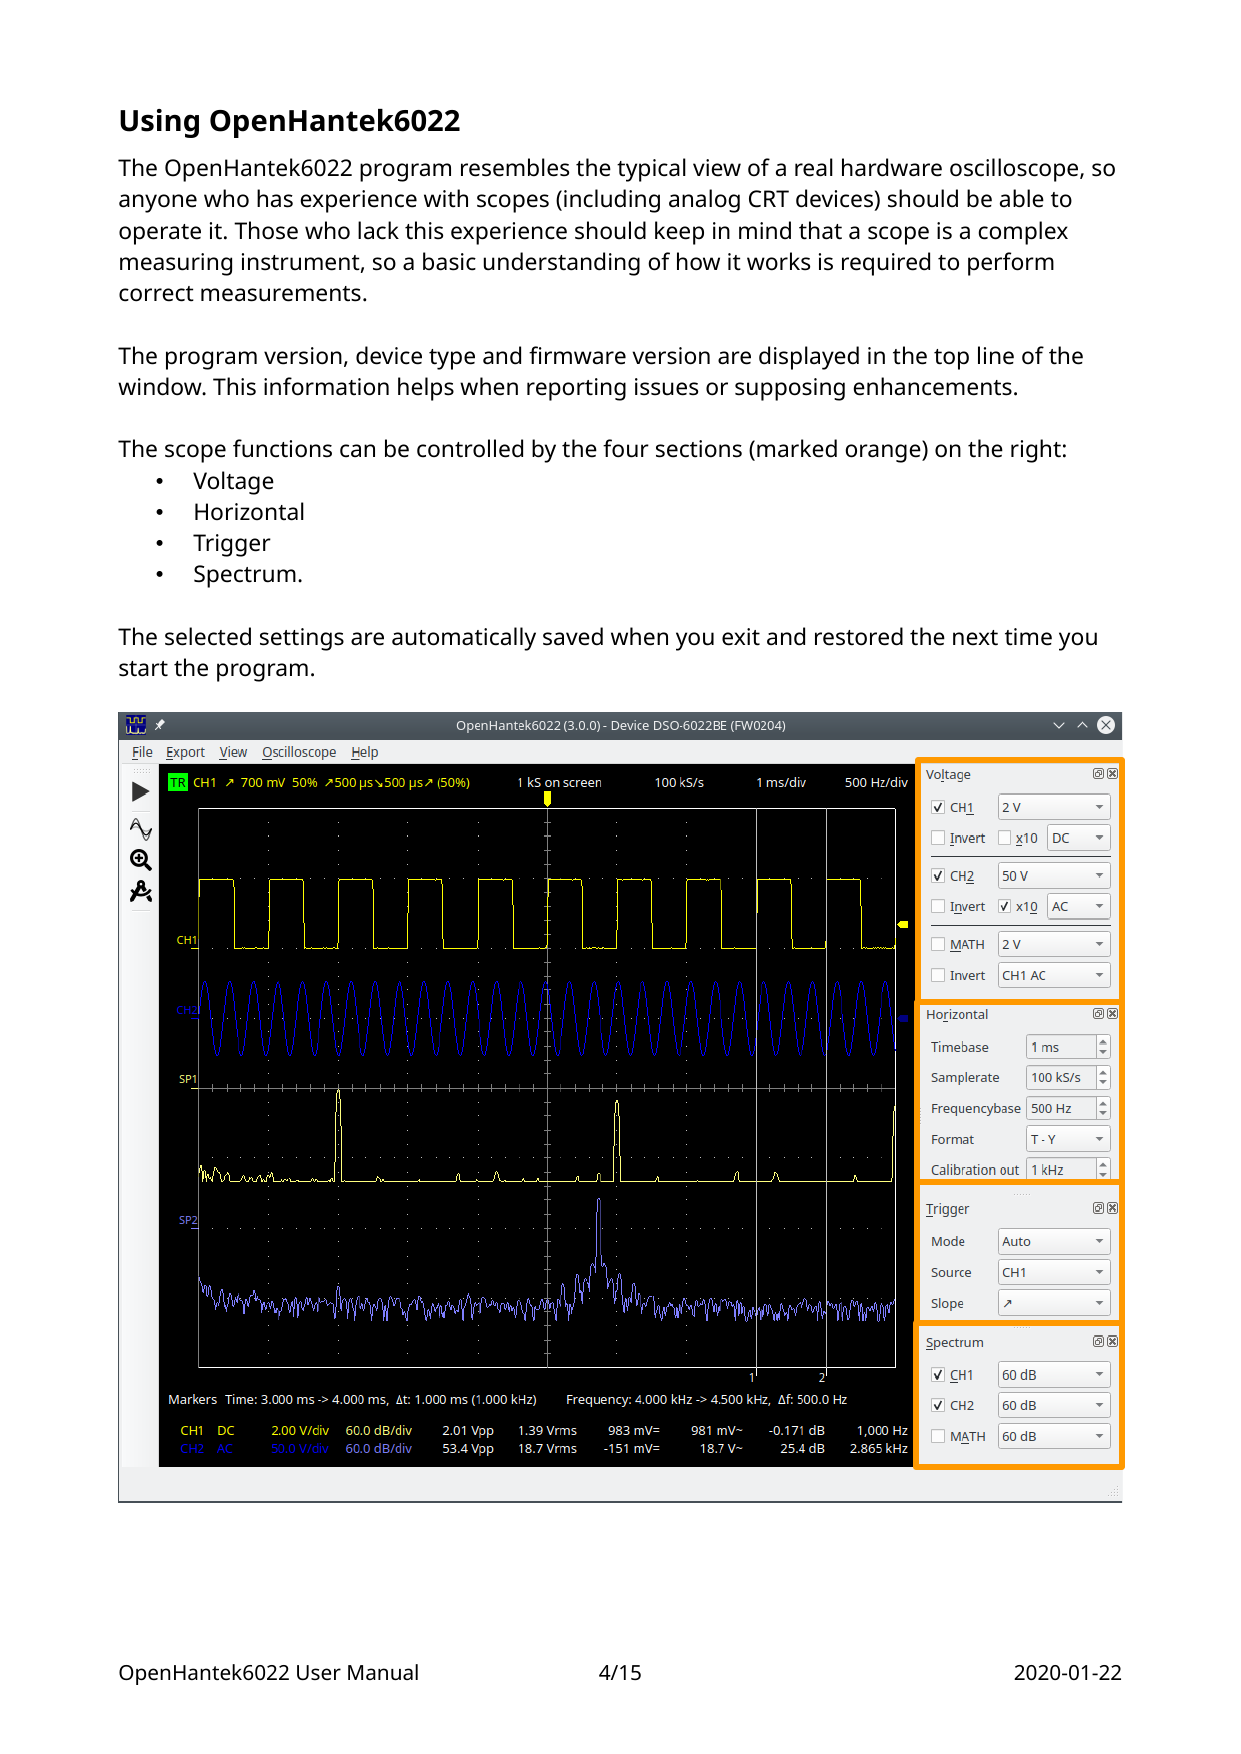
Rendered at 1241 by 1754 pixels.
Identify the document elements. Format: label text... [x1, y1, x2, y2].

picture [919, 1326, 1119, 1464]
picture [920, 1185, 1119, 1320]
picture [921, 763, 1119, 999]
list Voltage [156, 465, 1122, 496]
subtitle Using OpenHantek6022 [118, 100, 1122, 140]
list Horizontal [156, 496, 1122, 527]
text The program version, device type and firmware version are displayed in the top line of the window. This information helps when reporting issues or supposing enhancements. [118, 340, 1122, 402]
list Spectrum. [156, 558, 1122, 590]
picture [920, 1005, 1119, 1179]
text The selected settings are automatically saved when you exit and restored the next time you start the program. [118, 621, 1122, 683]
text The scope functions can be controlled by the four sections (marked orange) on the right: [118, 433, 1122, 465]
picture [118, 712, 1123, 1503]
text The OpenHantek6022 program resembles the typical view of a real hardware oscilloscope, so anyone who has experience with scopes (including analog CRT devices) should be able to operate it. Those who lack this experience should keep in mind that a scope is a complex measuring instrument, so a basic understanding of how it works is required to perform correct measurements. [118, 152, 1122, 308]
list Trigger [156, 527, 1122, 558]
